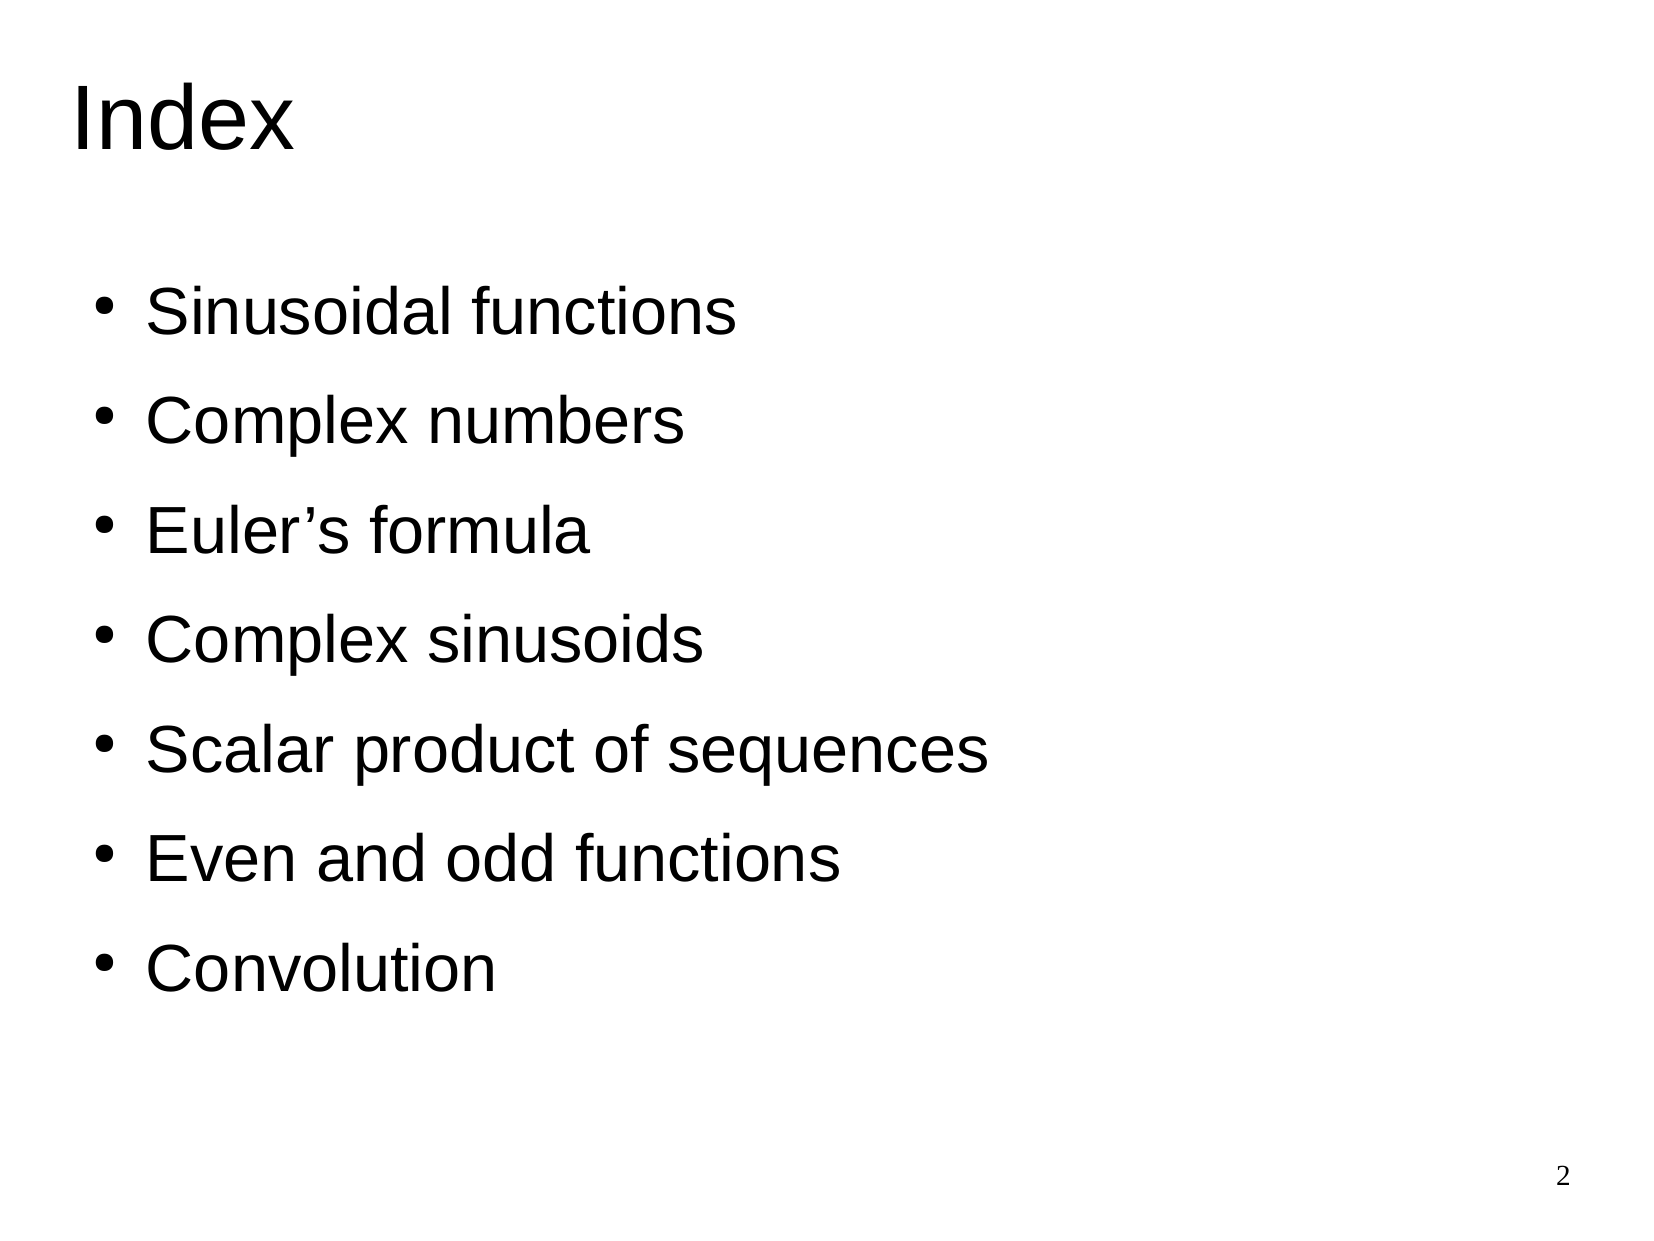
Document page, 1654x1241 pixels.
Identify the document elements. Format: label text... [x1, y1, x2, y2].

title Index [70, 19, 1421, 207]
list Sinusoidal functions Complex numbers Euler’s formula Complex sinusoids Scalar product of sequences Even and odd functions Convolution [75, 263, 1425, 1006]
